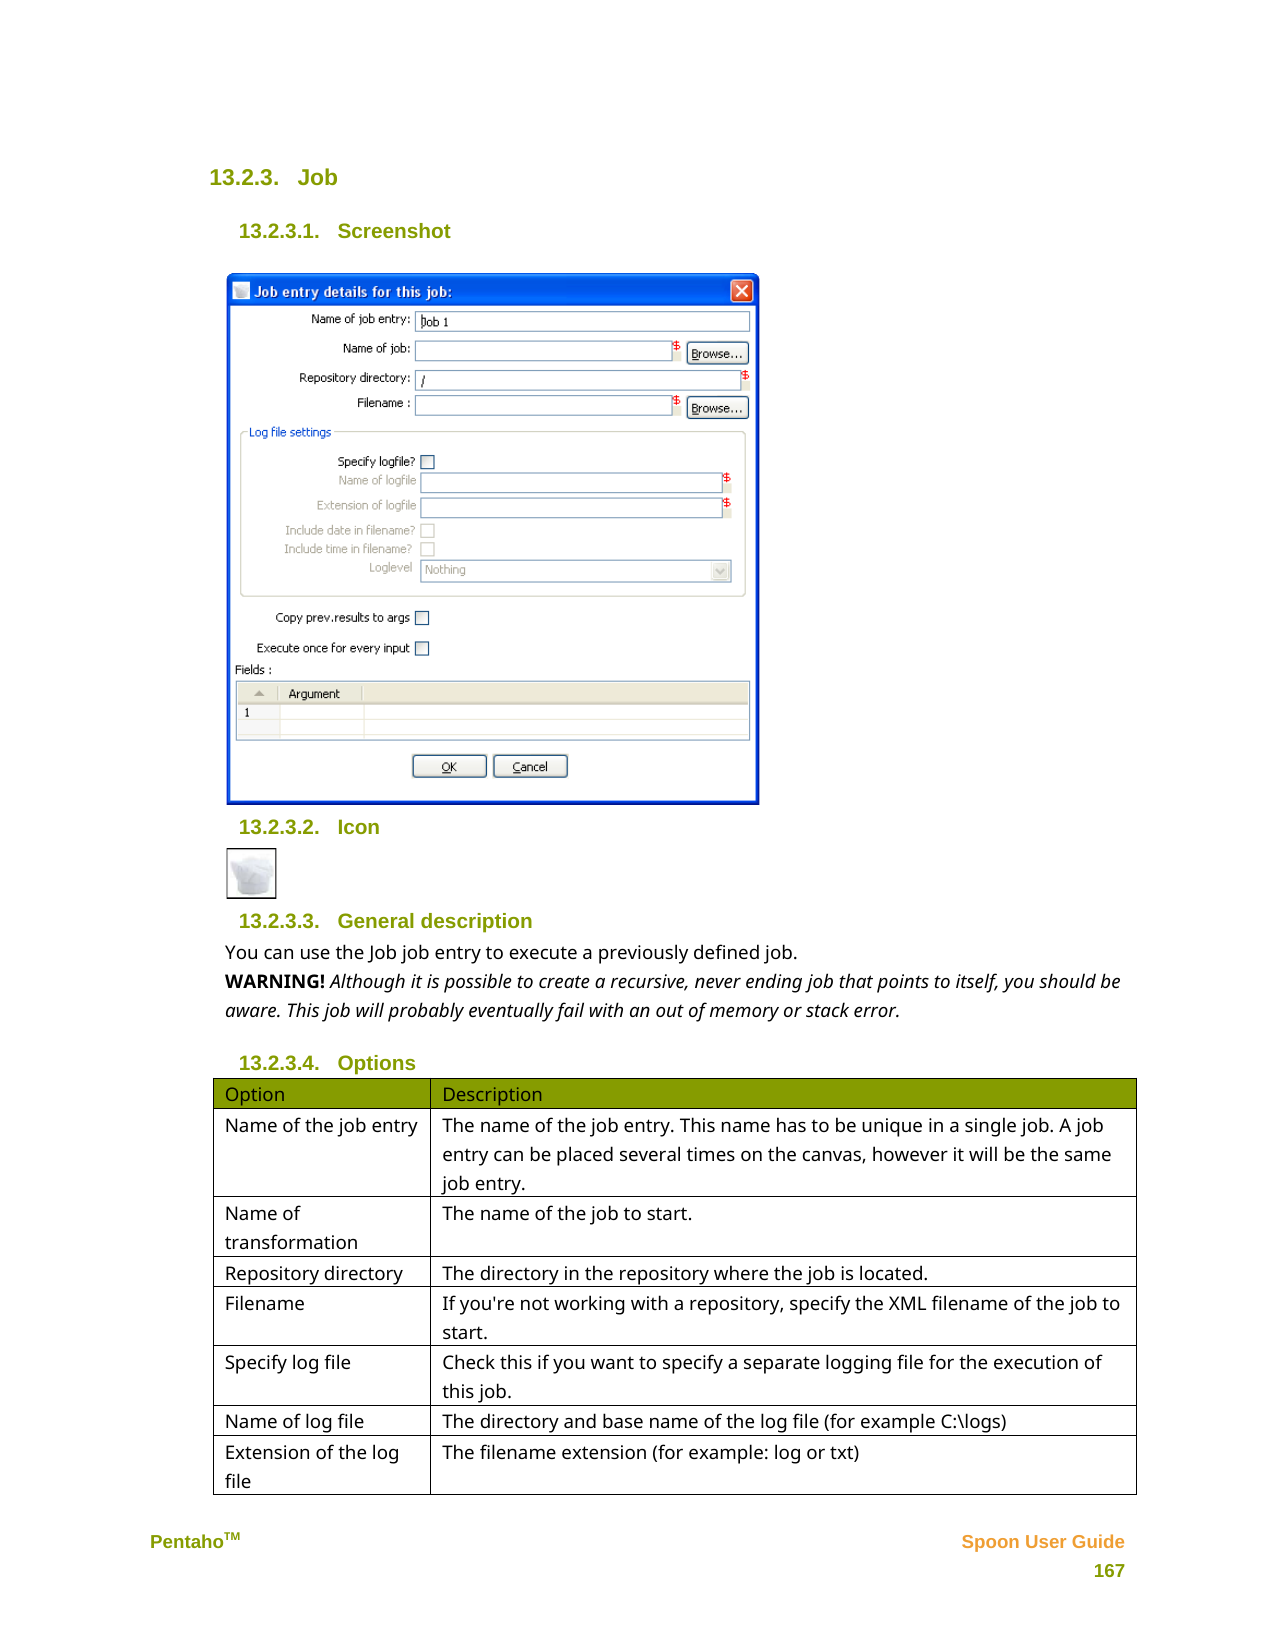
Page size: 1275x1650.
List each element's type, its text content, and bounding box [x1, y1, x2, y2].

table_cell Specify log file [214, 1346, 430, 1404]
text WARNING! Although it is possible to create a recursive, never ending job that points to itself, you should be aware. This job will probably eventually fail with an out of memory or stack error. [225, 965, 1125, 1023]
table_cell Name of log file [214, 1406, 430, 1435]
table_cell Filename [214, 1287, 430, 1345]
table_cell Name of transformation [214, 1197, 430, 1256]
table_cell The directory and base name of the log file (for example C:\logs) [431, 1406, 1136, 1435]
table_cell Extension of the log file [214, 1436, 430, 1494]
picture [226, 848, 277, 899]
subtitle Options [239, 1042, 1125, 1077]
subtitle General description [239, 906, 1125, 935]
table_header Description [431, 1079, 1136, 1108]
text You can use the Job job entry to execute a previously defined job. [225, 936, 1125, 965]
table_cell The name of the job entry. This name has to be unique in a single job. A job entry can be placed several times on the canvas, however it will be the same job entry. [431, 1109, 1136, 1196]
table_cell If you're not working with a repository, specify the XML filename of the job to start. [431, 1287, 1136, 1345]
table_cell Name of the job entry [214, 1109, 430, 1196]
table_cell The filename extension (for example: log or txt) [431, 1436, 1136, 1494]
subtitle Screenshot [239, 211, 1125, 246]
subtitle Job [209, 157, 1125, 192]
table_cell The directory in the repository where the job is located. [431, 1257, 1136, 1286]
picture [226, 273, 760, 805]
table_cell Repository directory [214, 1257, 430, 1286]
table_header Option [214, 1079, 430, 1108]
table_cell Check this if you want to specify a separate logging file for the execution of this job. [431, 1346, 1136, 1404]
subtitle Icon [239, 812, 1125, 841]
table_cell The name of the job to start. [431, 1197, 1136, 1256]
